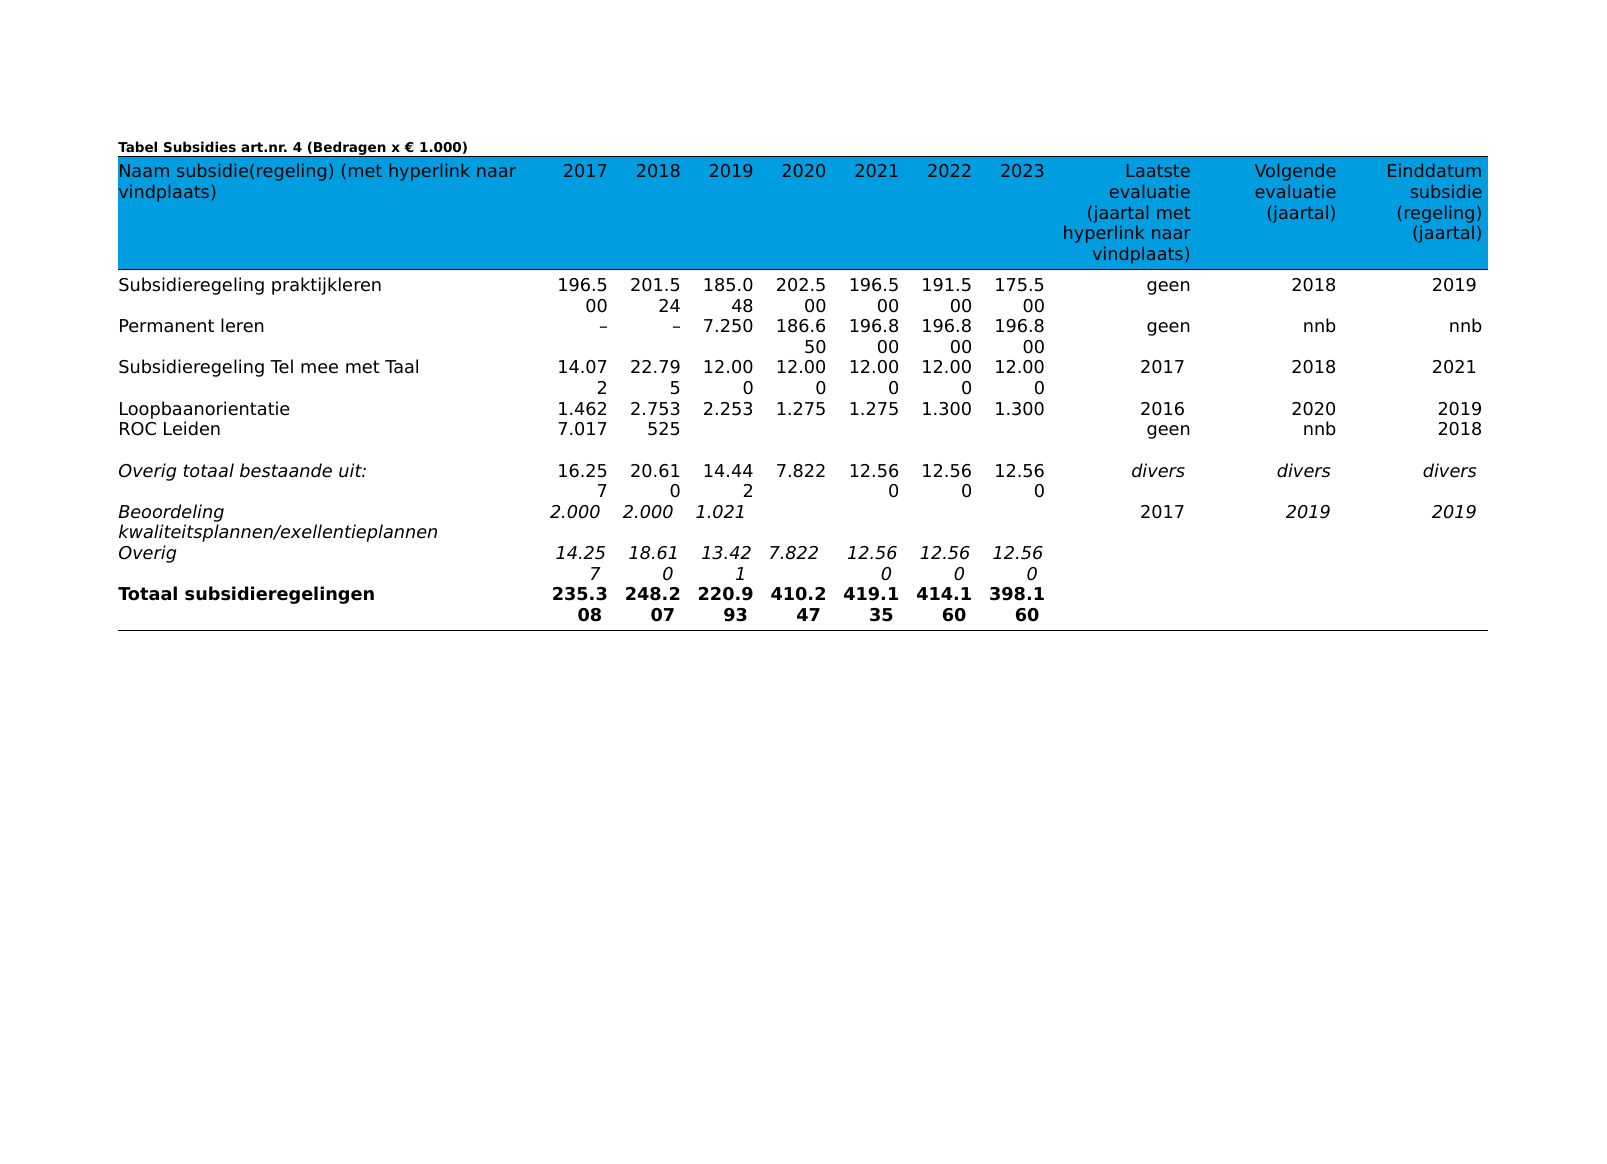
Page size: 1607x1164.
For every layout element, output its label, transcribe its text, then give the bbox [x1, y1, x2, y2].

table_cell nnb [1342, 316, 1488, 357]
table_cell 12.560 [978, 543, 1051, 584]
table_cell 12.000 [978, 358, 1051, 399]
table_cell [1342, 543, 1488, 584]
table_cell 196.800 [978, 316, 1051, 357]
table_cell [1196, 543, 1342, 584]
table_cell 2018 [1196, 270, 1342, 316]
table_cell 419.135 [832, 584, 905, 630]
table_cell [686, 440, 759, 461]
table_cell [832, 502, 905, 543]
table_cell 191.500 [905, 270, 978, 316]
table_cell ROC Leiden [118, 419, 541, 440]
table_cell 2020 [759, 157, 832, 269]
table_cell Naam subsidie(regeling) (met hyperlink naar vindplaats) [118, 157, 541, 269]
table_cell divers [1342, 461, 1488, 502]
table_cell 235.308 [541, 584, 613, 630]
table_cell 2023 [978, 157, 1051, 269]
table_cell – [614, 316, 686, 357]
table_cell 14.072 [541, 358, 613, 399]
table_cell Overig totaal bestaande uit: [118, 461, 541, 502]
table_cell 2019 [1196, 502, 1342, 543]
table_cell 20.610 [614, 461, 686, 502]
table_cell [978, 502, 1051, 543]
table_cell 1.275 [759, 399, 832, 419]
table_cell 2.000 [541, 502, 613, 543]
table_cell 7.017 [541, 419, 613, 440]
table_cell – [541, 316, 613, 357]
table_cell 13.421 [686, 543, 759, 584]
table_cell 12.560 [978, 461, 1051, 502]
table_cell geen [1051, 270, 1196, 316]
table_cell 2017 [1051, 502, 1196, 543]
table_cell 7.250 [686, 316, 759, 357]
table_cell [686, 419, 759, 440]
table_cell 18.610 [614, 543, 686, 584]
table_cell Subsidieregeling praktijkleren [118, 270, 541, 316]
table_cell [1051, 440, 1196, 461]
table_cell 2021 [1342, 358, 1488, 399]
table_cell Einddatum subsidie (regeling) (jaartal) [1342, 157, 1488, 269]
table_cell 2.253 [686, 399, 759, 419]
table_cell 2022 [905, 157, 978, 269]
table_cell 398.160 [978, 584, 1051, 630]
table_cell nnb [1196, 316, 1342, 357]
table_cell 220.993 [686, 584, 759, 630]
table_cell Volgende evaluatie (jaartal) [1196, 157, 1342, 269]
table_cell 2021 [832, 157, 905, 269]
table_cell [1342, 584, 1488, 630]
table_cell Loopbaanorientatie [118, 399, 541, 419]
table_cell 12.560 [905, 461, 978, 502]
table_cell Permanent leren [118, 316, 541, 357]
table_cell 202.500 [759, 270, 832, 316]
table_cell 2017 [1051, 358, 1196, 399]
table_cell 12.000 [759, 358, 832, 399]
table_cell 196.500 [541, 270, 613, 316]
table_cell 2019 [1342, 502, 1488, 543]
table_cell 2019 [686, 157, 759, 269]
table_cell geen [1051, 316, 1196, 357]
table_cell Laatste evaluatie (jaartal met hyperlink naar vindplaats) [1051, 157, 1196, 269]
table_cell [978, 440, 1051, 461]
table_cell 1.275 [832, 399, 905, 419]
table_cell Totaal subsidieregelingen [118, 584, 541, 630]
table_header Tabel Subsidies art.nr. 4 (Bedragen x € 1.000) [118, 140, 1488, 156]
table_cell [978, 419, 1051, 440]
table_cell 2018 [1196, 358, 1342, 399]
table_cell 196.800 [832, 316, 905, 357]
table_cell 2.000 [614, 502, 686, 543]
table_cell [759, 440, 832, 461]
table_cell 2017 [541, 157, 613, 269]
table_cell nnb [1196, 419, 1342, 440]
table_cell 1.021 [686, 502, 759, 543]
table_cell 12.000 [832, 358, 905, 399]
table_cell Overig [118, 543, 541, 584]
table_cell divers [1196, 461, 1342, 502]
table_cell 2018 [1342, 419, 1488, 440]
table_cell 7.822 [759, 543, 832, 584]
table_cell 414.160 [905, 584, 978, 630]
table_cell Beoordeling kwaliteitsplannen/exellentieplannen [118, 502, 541, 543]
table_cell [759, 502, 832, 543]
table_cell [614, 440, 686, 461]
table_cell [541, 440, 613, 461]
table_cell [1051, 584, 1196, 630]
table_cell 2019 [1342, 399, 1488, 419]
table_cell [905, 419, 978, 440]
table_cell 186.650 [759, 316, 832, 357]
table_cell [905, 440, 978, 461]
table_cell 175.500 [978, 270, 1051, 316]
table_cell 16.257 [541, 461, 613, 502]
table_cell 410.247 [759, 584, 832, 630]
table_cell 12.000 [905, 358, 978, 399]
table_cell 12.560 [832, 461, 905, 502]
table_cell Subsidieregeling Tel mee met Taal [118, 358, 541, 399]
table_cell 14.257 [541, 543, 613, 584]
table_cell [759, 419, 832, 440]
table_cell divers [1051, 461, 1196, 502]
table_cell [1196, 584, 1342, 630]
table_cell 201.524 [614, 270, 686, 316]
table_cell [1051, 543, 1196, 584]
table_cell [1196, 440, 1342, 461]
table_cell [832, 419, 905, 440]
table_cell 12.560 [905, 543, 978, 584]
table_cell [118, 440, 541, 461]
table_cell 2019 [1342, 270, 1488, 316]
table_cell 196.500 [832, 270, 905, 316]
table_cell [1342, 440, 1488, 461]
table_cell geen [1051, 419, 1196, 440]
table_cell 185.048 [686, 270, 759, 316]
table_cell 248.207 [614, 584, 686, 630]
table_cell [832, 440, 905, 461]
table_cell 14.442 [686, 461, 759, 502]
table_cell 196.800 [905, 316, 978, 357]
table_cell [905, 502, 978, 543]
table_cell 2.753 [614, 399, 686, 419]
table_cell 1.462 [541, 399, 613, 419]
table_cell 12.000 [686, 358, 759, 399]
table_cell 1.300 [978, 399, 1051, 419]
table_cell 7.822 [759, 461, 832, 502]
table_cell 525 [614, 419, 686, 440]
table_cell 2016 [1051, 399, 1196, 419]
table_cell 22.795 [614, 358, 686, 399]
table_cell 1.300 [905, 399, 978, 419]
table_cell 12.560 [832, 543, 905, 584]
table_cell 2018 [614, 157, 686, 269]
table_cell 2020 [1196, 399, 1342, 419]
